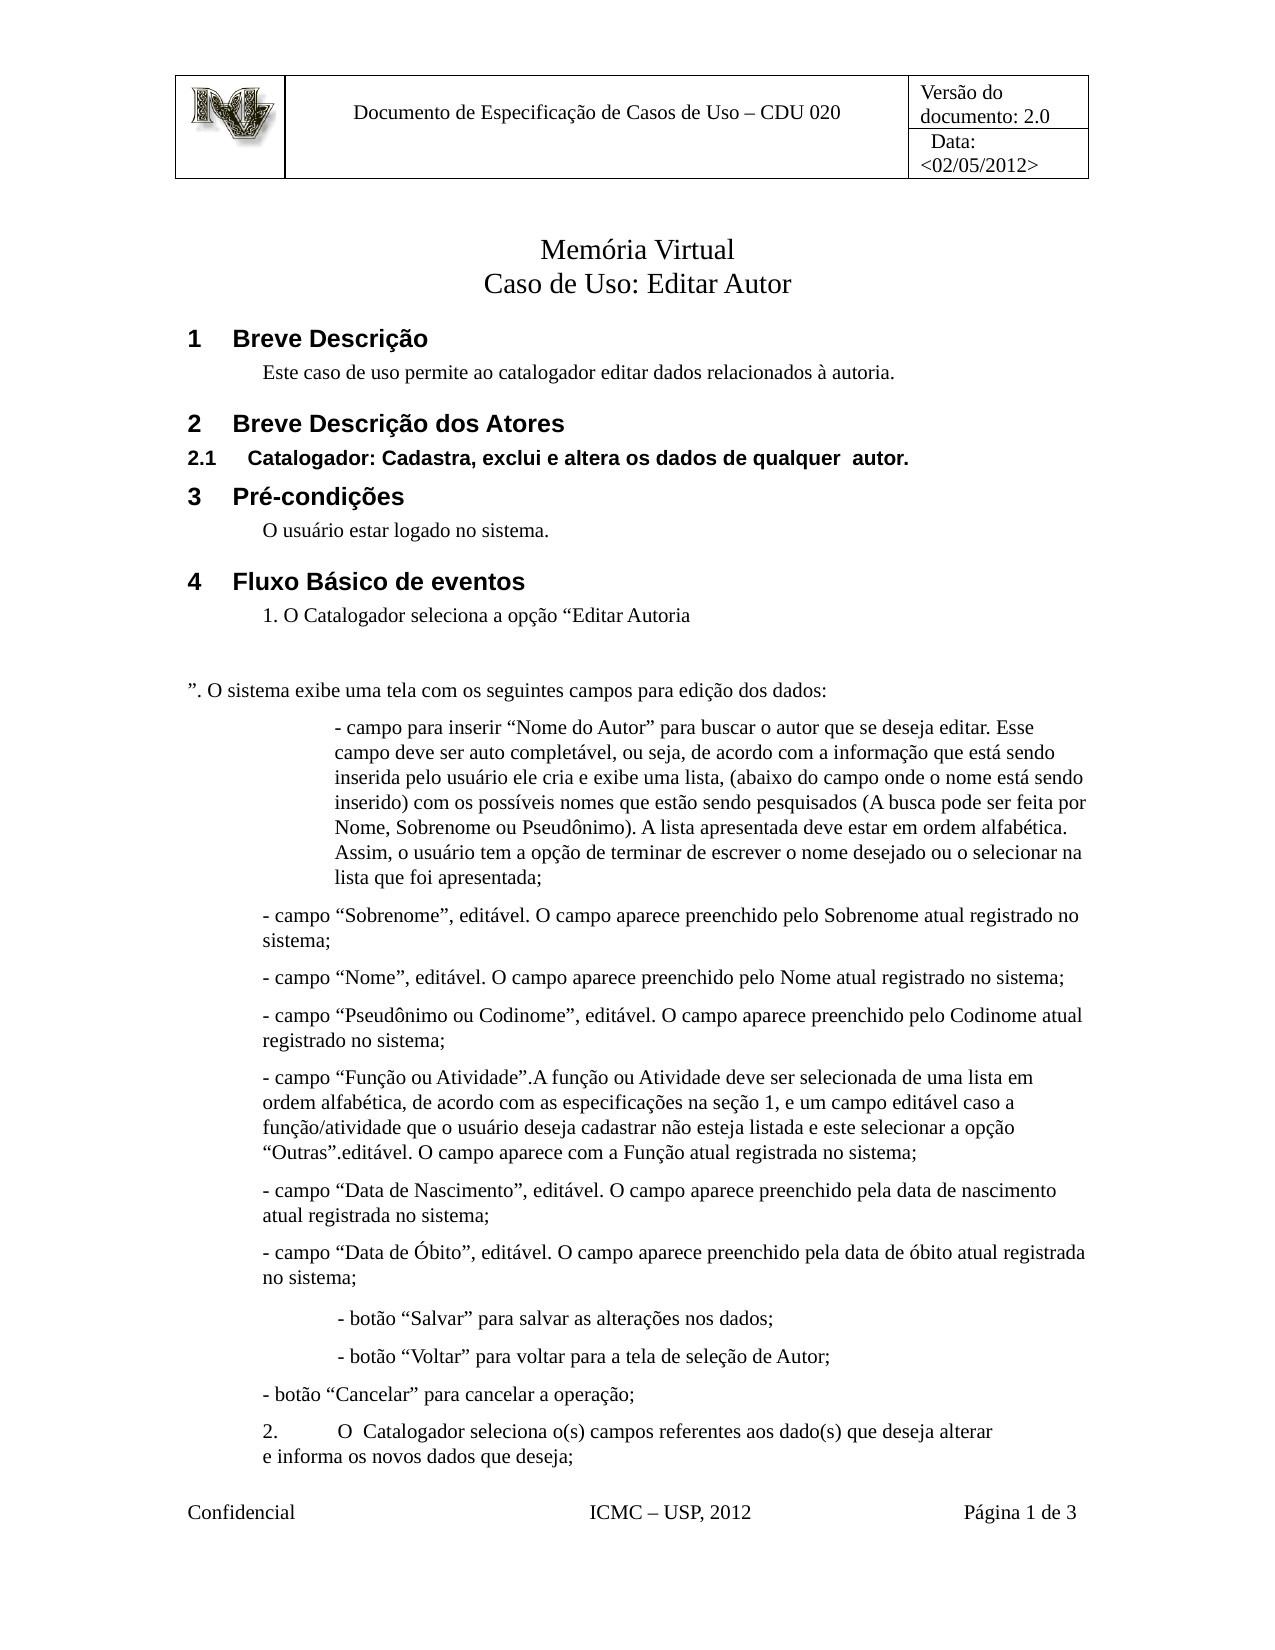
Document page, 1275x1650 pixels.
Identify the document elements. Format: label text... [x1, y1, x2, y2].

text 2. O Catalogador seleciona o(s) campos referentes aos dado(s) que deseja alterar e informa os novos dados que deseja; [187, 1418, 1087, 1468]
subtitle Breve Descrição dos Atores [187, 409, 1087, 438]
text - botão “Salvar” para salvar as alterações nos dados; [187, 1302, 1087, 1331]
text Memória Virtual Caso de Uso: Editar Autor [187, 232, 1087, 299]
text - campo “Função ou Atividade”.A função ou Atividade deve ser selecionada de uma lista em ordem alfabética, de acordo com as especificações na seção 1, e um campo editável caso a função/atividade que o usuário deseja cadastrar não esteja listada e este selecionar a opção “Outras”.editável. O campo aparece com a Função atual registrada no sistema; [262, 1064, 1087, 1164]
subtitle Breve Descrição [187, 324, 1087, 353]
text - campo “Nome”, editável. O campo aparece preenchido pelo Nome atual registrado no sistema; [262, 964, 1087, 989]
text O usuário estar logado no sistema. [262, 517, 1087, 542]
text - campo “Data de Nascimento”, editável. O campo aparece preenchido pela data de nascimento atual registrada no sistema; [262, 1177, 1087, 1227]
text - campo “Data de Óbito”, editável. O campo aparece preenchido pela data de óbito atual registrada no sistema; [262, 1239, 1087, 1289]
subtitle Catalogador: Cadastra, exclui e altera os dados de qualquer autor. [187, 444, 1087, 469]
subtitle Pré-condições [187, 482, 1087, 511]
text - botão “Cancelar” para cancelar a operação; [187, 1381, 1087, 1406]
text - campo para inserir “Nome do Autor” para buscar o autor que se deseja editar. Esse campo deve ser auto completável, ou seja, de acordo com a informação que está sendo inserida pelo usuário ele cria e exibe uma lista, (abaixo do campo onde o nome está sendo inserido) com os possíveis nomes que estão sendo pesquisados (A busca pode ser feita por Nome, Sobrenome ou Pseudônimo). A lista apresentada deve estar em ordem alfabética. Assim, o usuário tem a opção de terminar de escrever o nome desejado ou o selecionar na lista que foi apresentada; [334, 714, 1087, 889]
text - campo “Pseudônimo ou Codinome”, editável. O campo aparece preenchido pelo Codinome atual registrado no sistema; [262, 1002, 1087, 1052]
text - campo “Sobrenome”, editável. O campo aparece preenchido pelo Sobrenome atual registrado no sistema; [262, 902, 1087, 952]
text Este caso de uso permite ao catalogador editar dados relacionados à autoria. [262, 359, 1087, 384]
text ”. O sistema exibe uma tela com os seguintes campos para edição dos dados: [187, 677, 1087, 702]
subtitle Fluxo Básico de eventos [187, 567, 1087, 596]
text 1. O Catalogador seleciona a opção “Editar Autoria [187, 602, 1087, 627]
text - botão “Voltar” para voltar para a tela de seleção de Autor; [187, 1343, 1087, 1368]
